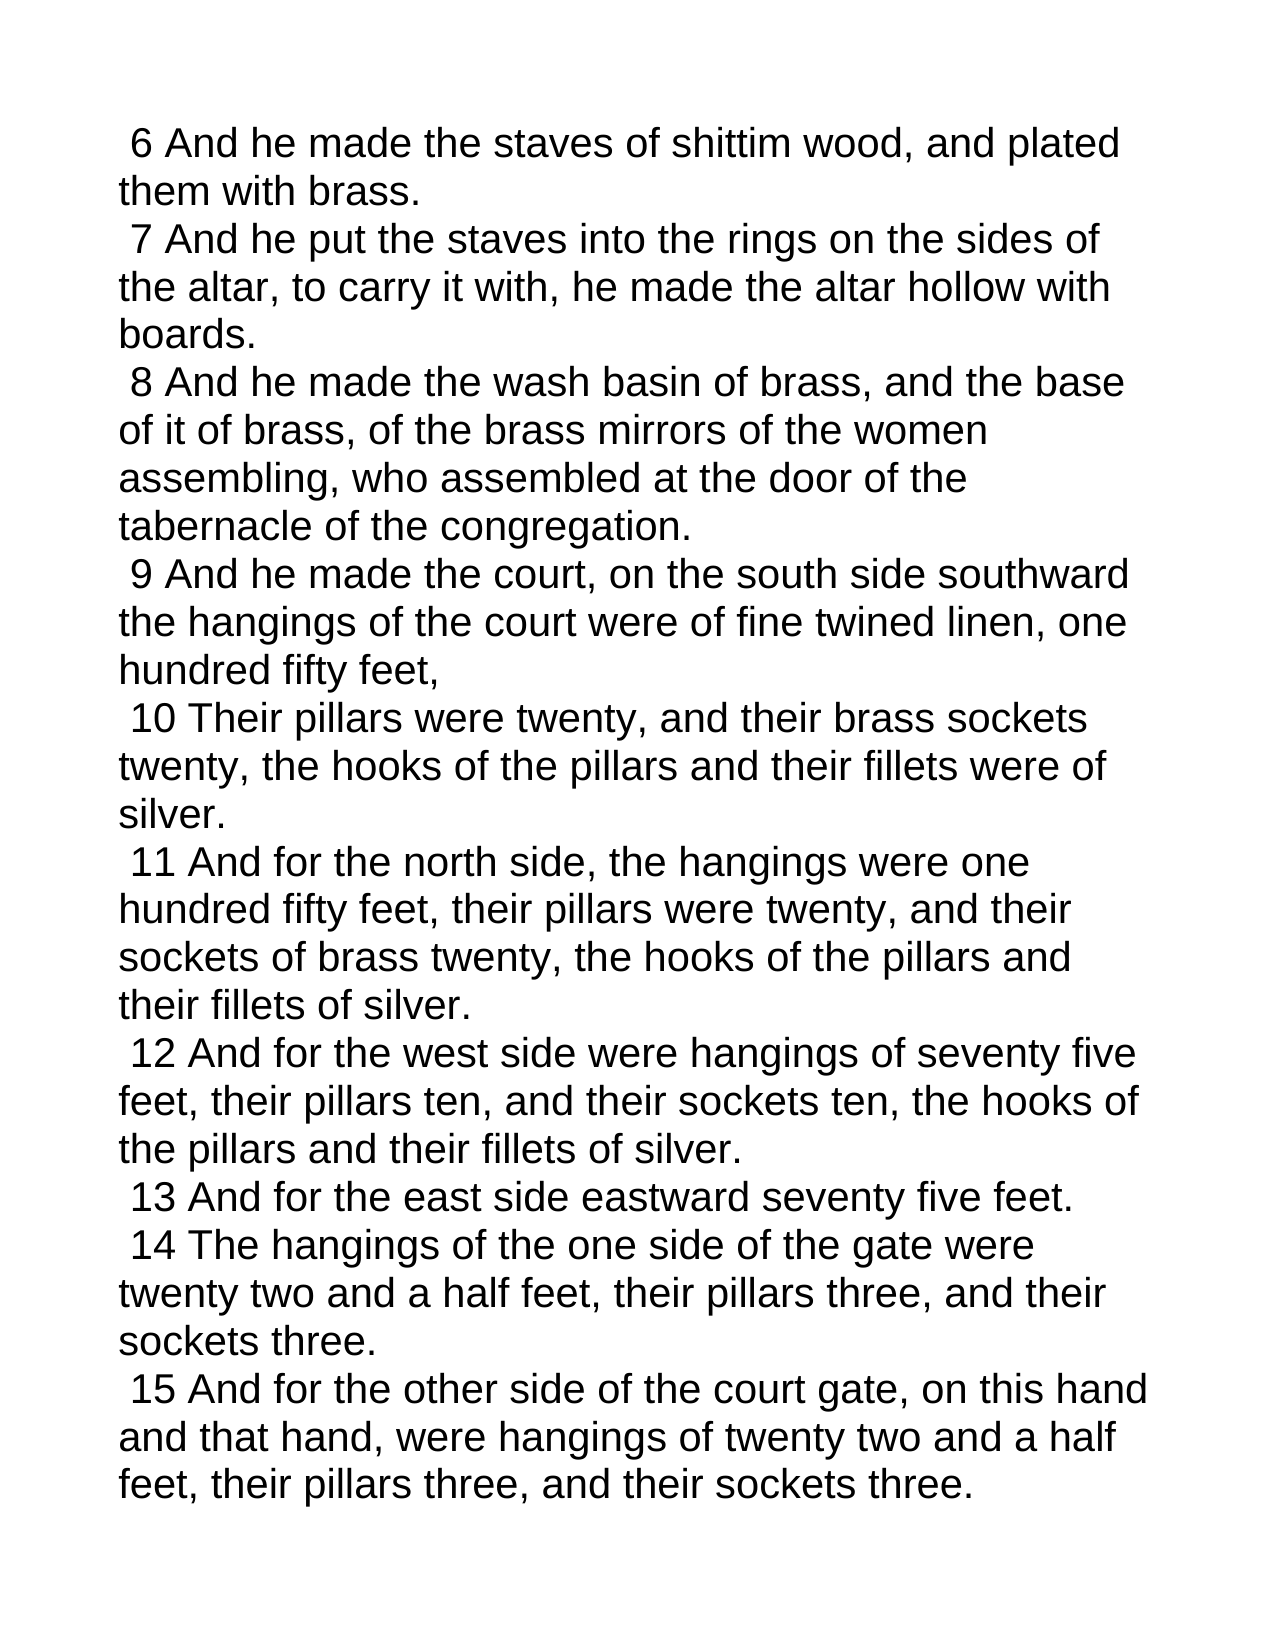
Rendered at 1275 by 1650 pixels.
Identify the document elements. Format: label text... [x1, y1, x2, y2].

text 7 And he put the staves into the rings on the sides of the altar, to carry it with, he made the altar hollow with boards. [118, 214, 1157, 358]
text 11 And for the north side, the hangings were one hundred fifty feet, their pillars were twenty, and their sockets of brass twenty, the hooks of the pillars and their fillets of silver. [118, 837, 1157, 1028]
text 12 And for the west side were hangings of seventy five feet, their pillars ten, and their sockets ten, the hooks of the pillars and their fillets of silver. [118, 1028, 1157, 1172]
text 10 Their pillars were twenty, and their brass sockets twenty, the hooks of the pillars and their fillets were of silver. [118, 693, 1157, 837]
text 8 And he made the wash basin of brass, and the base of it of brass, of the brass mirrors of the women assembling, who assembled at the door of the tabernacle of the congregation. [118, 358, 1157, 549]
text 14 The hangings of the one side of the gate were twenty two and a half feet, their pillars three, and their sockets three. [118, 1220, 1157, 1364]
text 15 And for the other side of the court gate, on this hand and that hand, were hangings of twenty two and a half feet, their pillars three, and their sockets three. [118, 1364, 1157, 1508]
text 13 And for the east side eastward seventy five feet. [118, 1172, 1157, 1220]
text 6 And he made the staves of shittim wood, and plated them with brass. [118, 118, 1157, 214]
text 9 And he made the court, on the south side southward the hangings of the court were of fine twined linen, one hundred fifty feet, [118, 549, 1157, 693]
